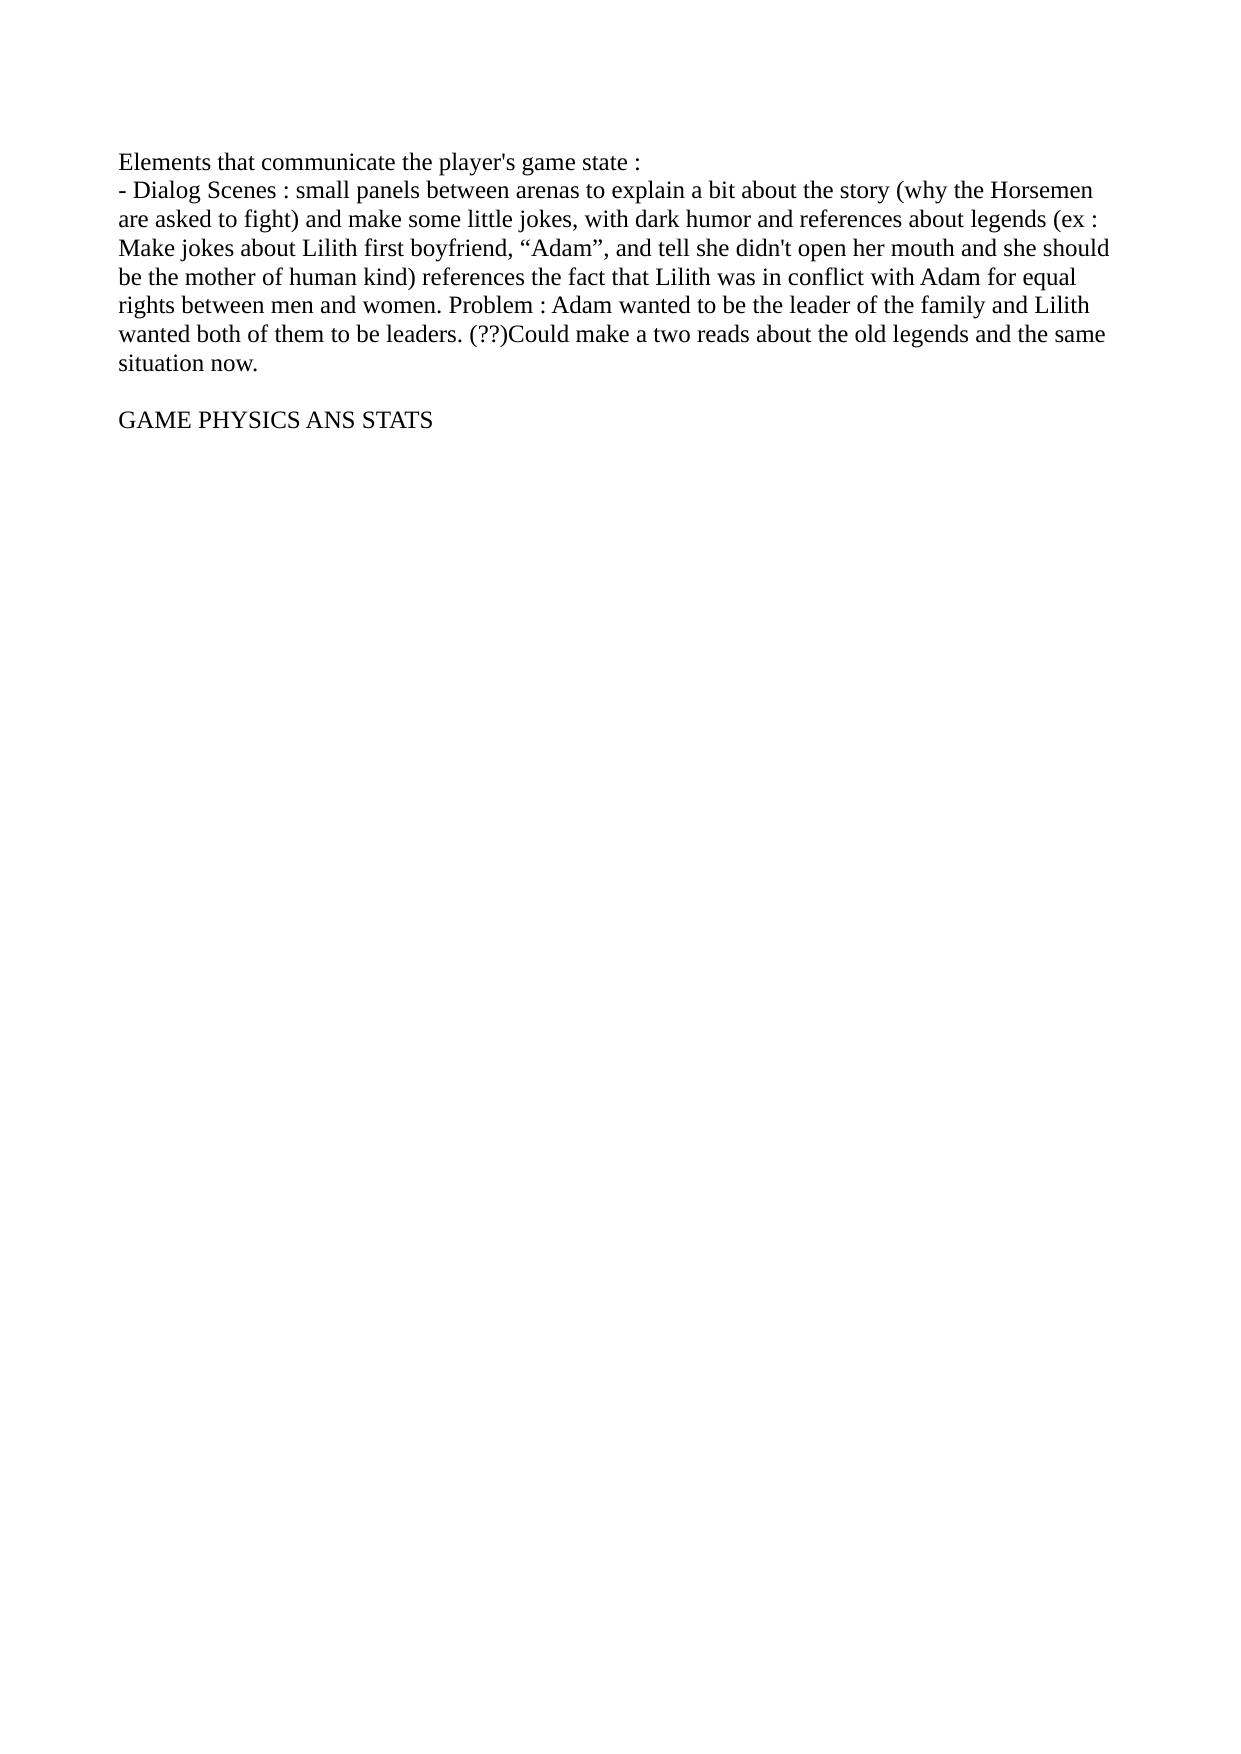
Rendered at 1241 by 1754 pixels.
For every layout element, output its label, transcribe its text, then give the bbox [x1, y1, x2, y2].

text GAME PHYSICS ANS STATS [118, 406, 1122, 434]
text Elements that communicate the player's game state : [118, 147, 1122, 176]
text - Dialog Scenes : small panels between arenas to explain a bit about the story (why the Horsemen are asked to fight) and make some little jokes, with dark humor and references about legends (ex : Make jokes about Lilith first boyfriend, “Adam”, and tell she didn't open her mouth and she should be the mother of human kind) references the fact that Lilith was in conflict with Adam for equal rights between men and women. Problem : Adam wanted to be the leader of the family and Lilith wanted both of them to be leaders. (??)Could make a two reads about the old legends and the same situation now. [118, 176, 1122, 377]
